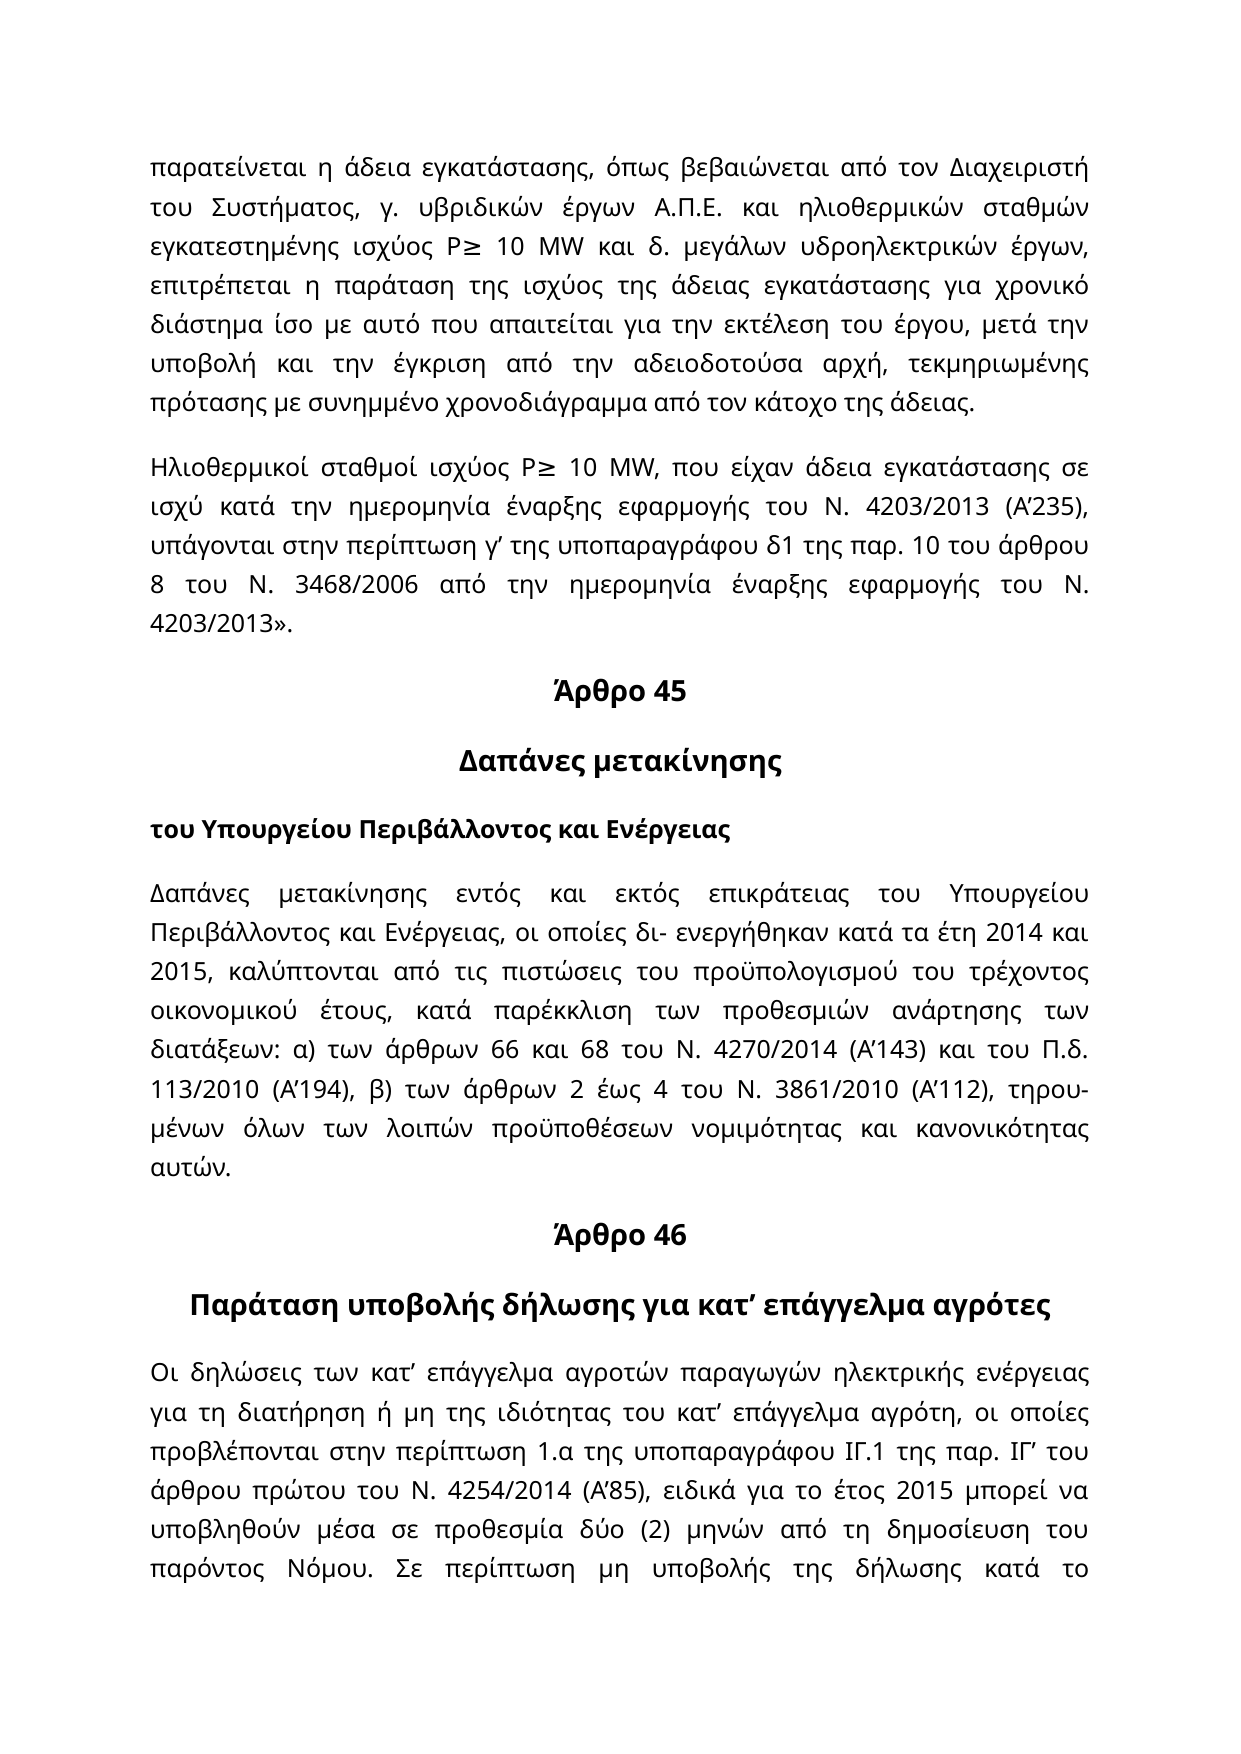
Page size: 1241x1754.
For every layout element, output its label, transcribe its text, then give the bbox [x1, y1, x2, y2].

text παρατείνεται η άδεια εγκατάστασης, όπως βεβαιώνεται από τον Διαχειριστή του Συστήματος, γ. υβριδικών έργων Α.Π.Ε. και ηλιοθερμικών σταθμών εγκατεστημένης ισχύος P≥ 10 MW και δ. μεγάλων υδροηλεκτρικών έργων, επιτρέπεται η παράταση της ισχύος της άδειας εγκατάστασης για χρονικό διάστημα ίσο με αυτό που απαιτείται για την εκτέλεση του έργου, μετά την υποβολή και την έγκριση από την αδειοδοτούσα αρχή, τεκμηριωμένης πρότασης με συνημμένο χρονοδιάγραμμα από τον κάτοχο της άδειας. [150, 150, 1090, 419]
text Ηλιοθερμικοί σταθμοί ισχύος P≥ 10 MW, που είχαν άδεια εγκατάστασης σε ισχύ κατά την ημερομηνία έναρξης εφαρμογής του Ν. 4203/2013 (Α’235), υπάγονται στην περίπτωση γ’ της υποπαραγράφου δ1 της παρ. 10 του άρθρου 8 του Ν. 3468/2006 από την ημερομηνία έναρξης εφαρμογής του Ν. 4203/2013». [150, 449, 1090, 640]
text Δαπάνες μετακίνησης εντός και εκτός επικράτειας του Υπουργείου Περιβάλλοντος και Ενέργειας, οι οποίες δι- ενεργήθηκαν κατά τα έτη 2014 και 2015, καλύπτονται από τις πιστώσεις του προϋπολογισμού του τρέχοντος οικονομικού έτους, κατά παρέκκλιση των προθεσμιών ανάρτησης των διατάξεων: α) των άρθρων 66 και 68 του Ν. 4270/2014 (Α’143) και του Π.δ. 113/2010 (Α’194), β) των άρθρων 2 έως 4 του Ν. 3861/2010 (Α’112), τηρου- μένων όλων των λοιπών προϋποθέσεων νομιμότητας και κανονικότητας αυτών. [150, 875, 1090, 1184]
text Οι δηλώσεις των κατ’ επάγγελμα αγροτών παραγωγών ηλεκτρικής ενέργειας για τη διατήρηση ή μη της ιδιότητας του κατ’ επάγγελμα αγρότη, οι οποίες προβλέπονται στην περίπτωση 1.α της υποπαραγράφου ΙΓ.1 της παρ. ΙΓ’ του άρθρου πρώτου του Ν. 4254/2014 (Α’85), ειδικά για το έτος 2015 μπορεί να υποβληθούν μέσα σε προθεσμία δύο (2) μηνών από τη δημοσίευση του παρόντος Νόμου. Σε περίπτωση μη υποβολής της δήλωσης κατά το [150, 1355, 1090, 1585]
text του Υπουργείου Περιβάλλοντος και Ενέργειας [150, 811, 1090, 845]
subtitle Παράταση υποβολής δήλωσης για κατ’ επάγγελμα αγρότες [150, 1284, 1090, 1324]
subtitle Άρθρο 45 [150, 670, 1090, 710]
subtitle Δαπάνες μετακίνησης [150, 741, 1090, 780]
subtitle Άρθρο 46 [150, 1214, 1090, 1253]
